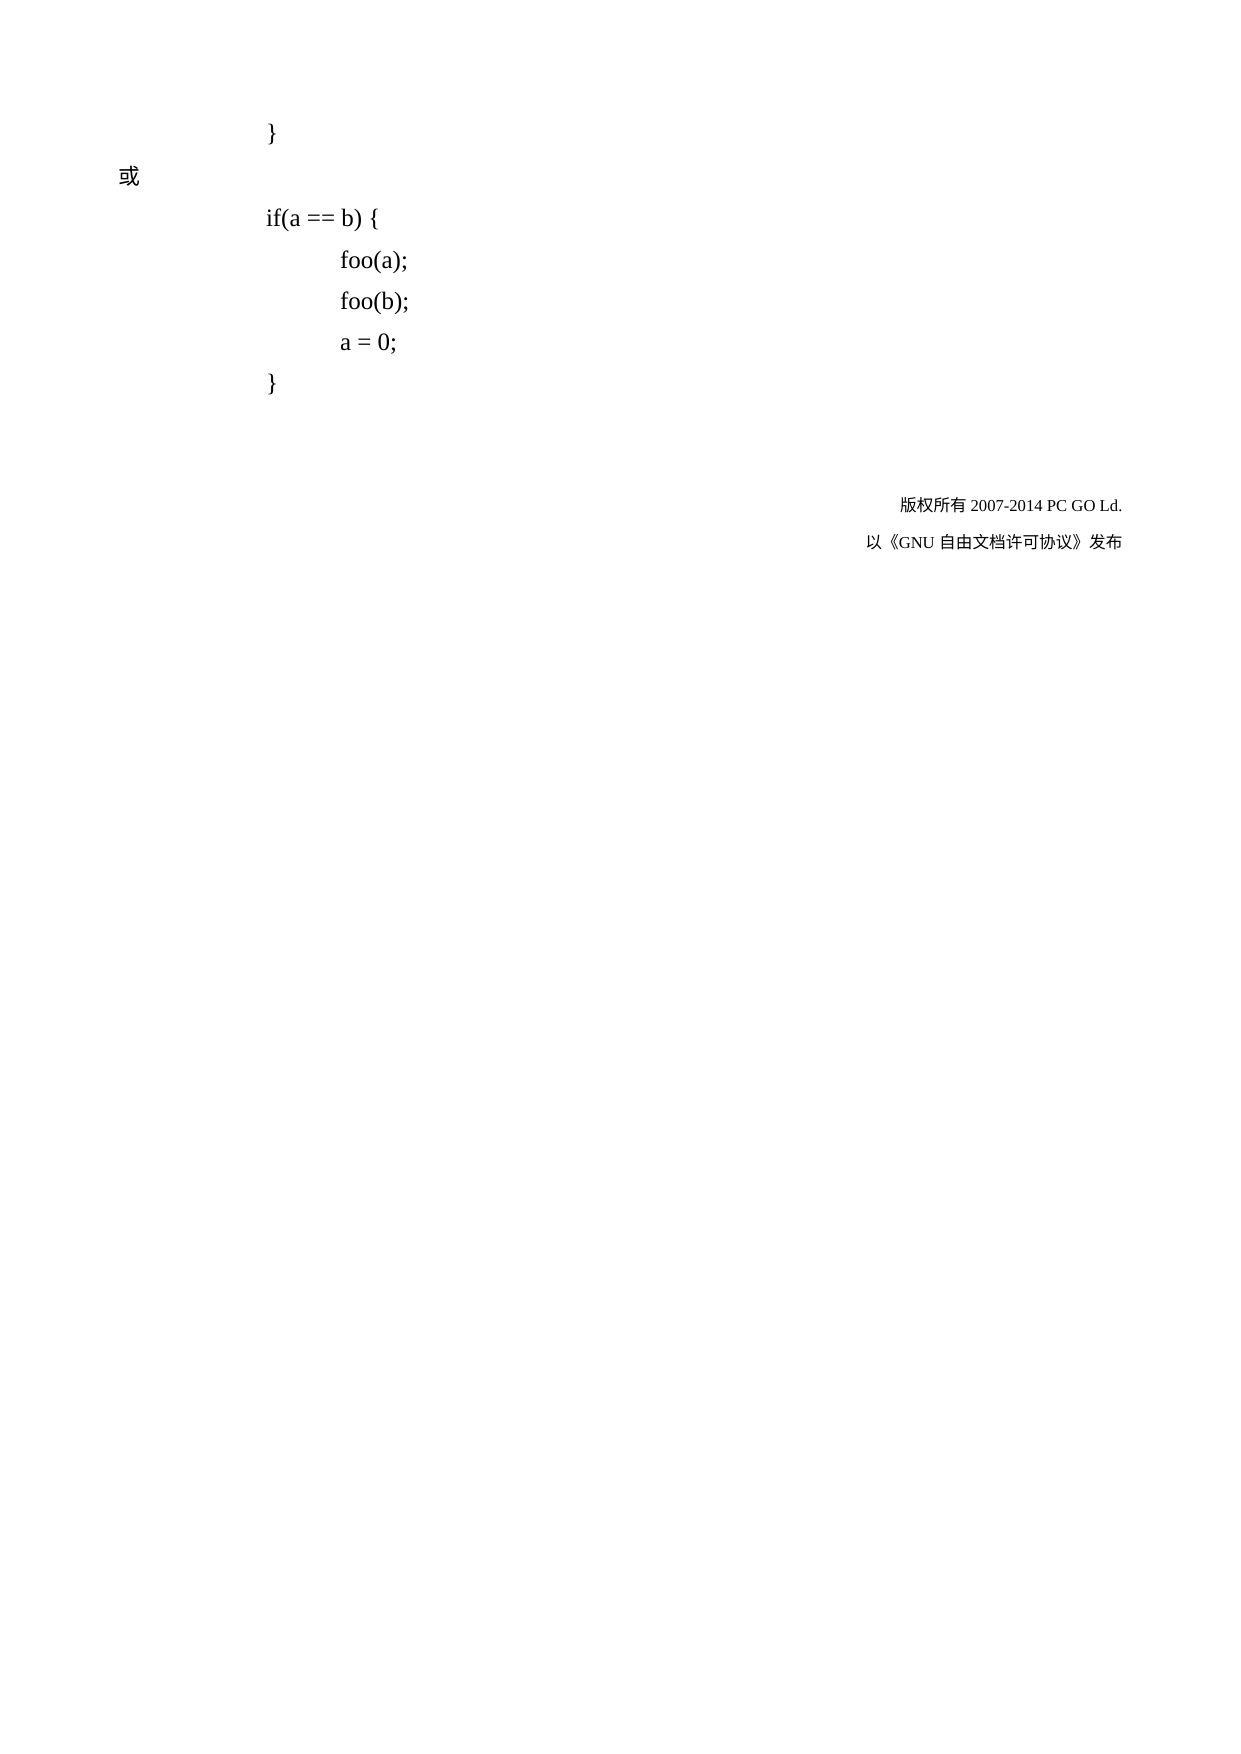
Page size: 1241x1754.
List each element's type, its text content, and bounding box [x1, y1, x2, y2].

text if(a == b) { [118, 203, 1122, 232]
text 或 [118, 159, 1122, 191]
text foo(a); [118, 245, 1122, 273]
text } [118, 368, 1122, 397]
text a = 0; [118, 327, 1122, 356]
text 版权所有 2007-2014 PC GO Ld. [118, 492, 1122, 516]
text foo(b); [118, 286, 1122, 315]
text } [118, 118, 1122, 147]
text 以《GNU 自由文档许可协议》发布 [118, 529, 1122, 553]
